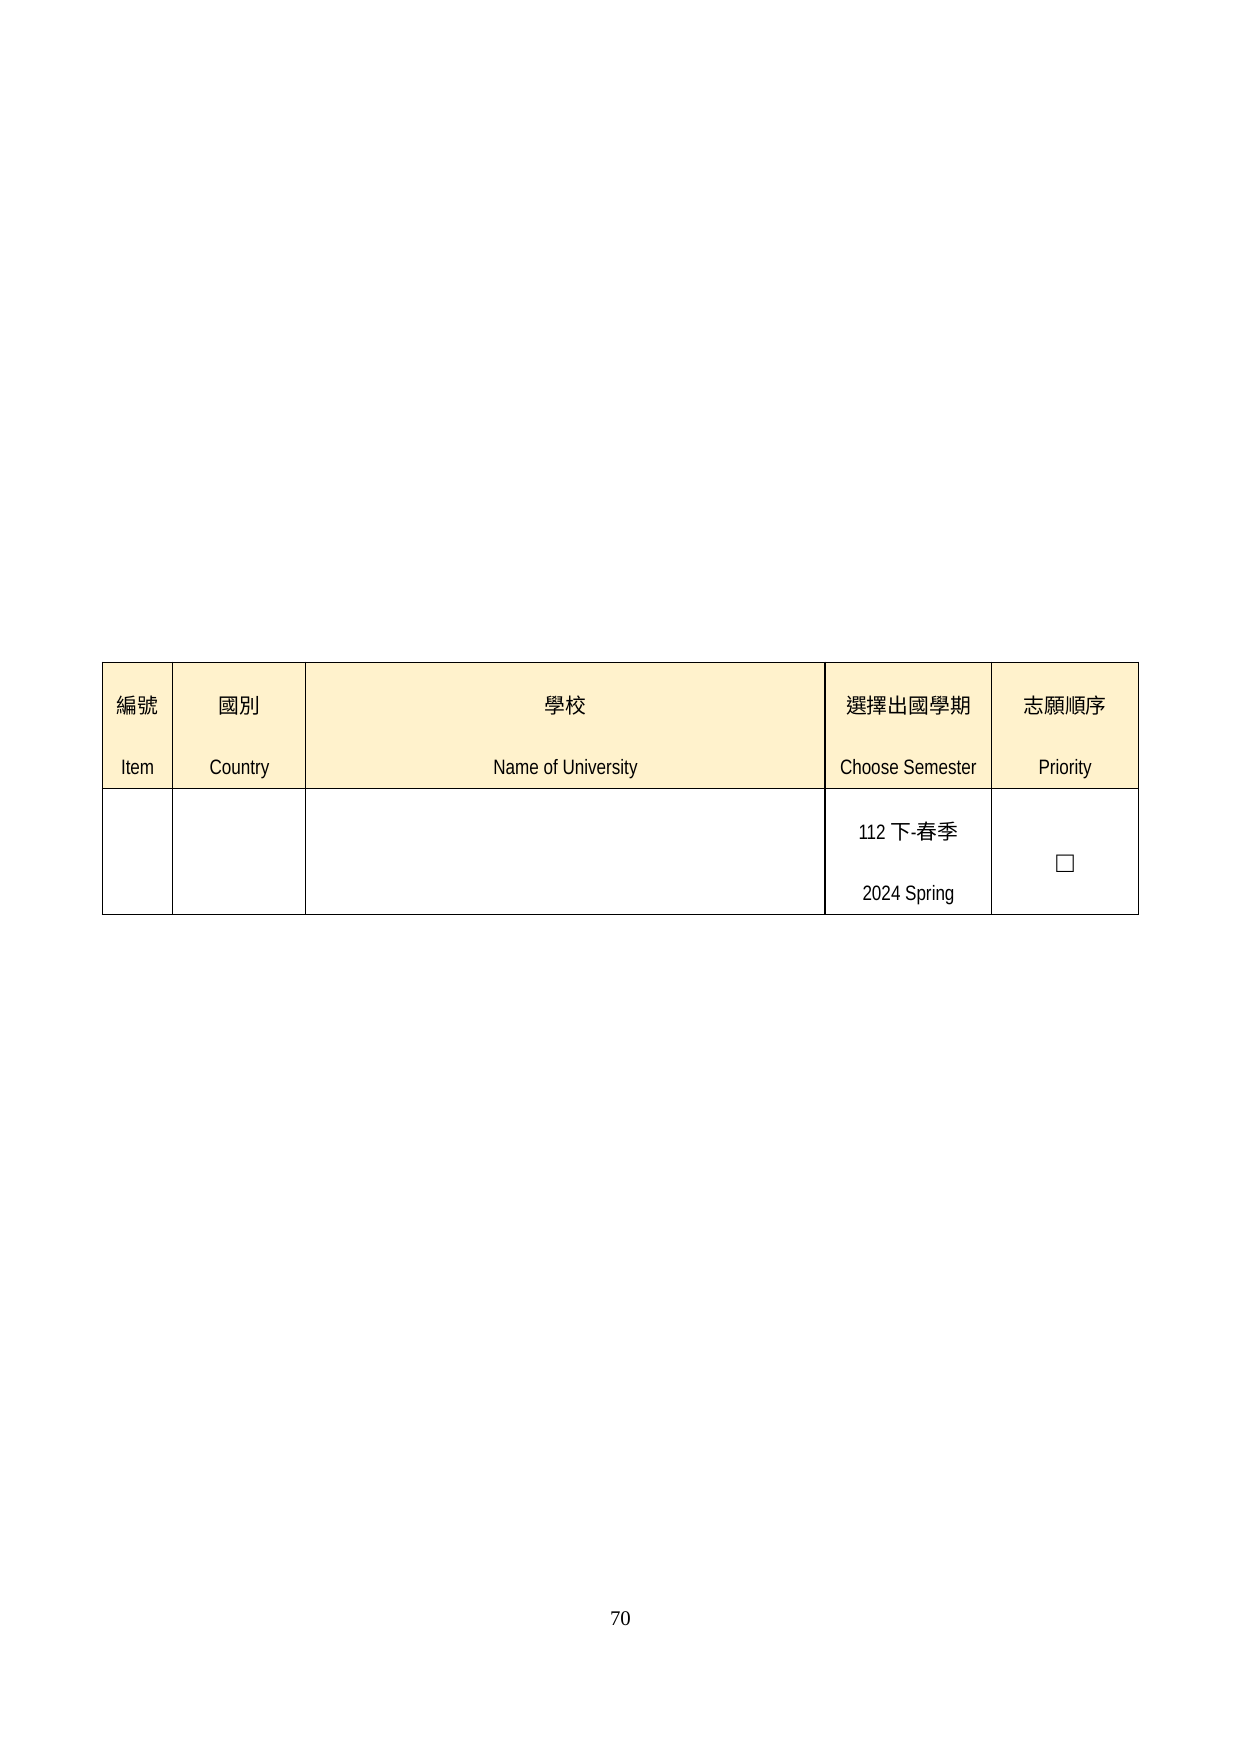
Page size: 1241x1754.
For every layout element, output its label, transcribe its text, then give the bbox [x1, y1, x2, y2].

table_cell [173, 789, 305, 914]
table_header 選擇出國學期 Choose Semester [826, 663, 991, 788]
table_header 國別 Country [173, 663, 305, 788]
table_cell [103, 789, 172, 914]
table_header 學校 Name of University [306, 663, 824, 788]
table_header 志願順序 Priority [992, 663, 1138, 788]
table_cell □ [992, 789, 1138, 914]
table_cell [306, 789, 824, 914]
table_header 編號 Item [103, 663, 172, 788]
table_cell 112下-春季 2024 Spring [826, 789, 991, 914]
